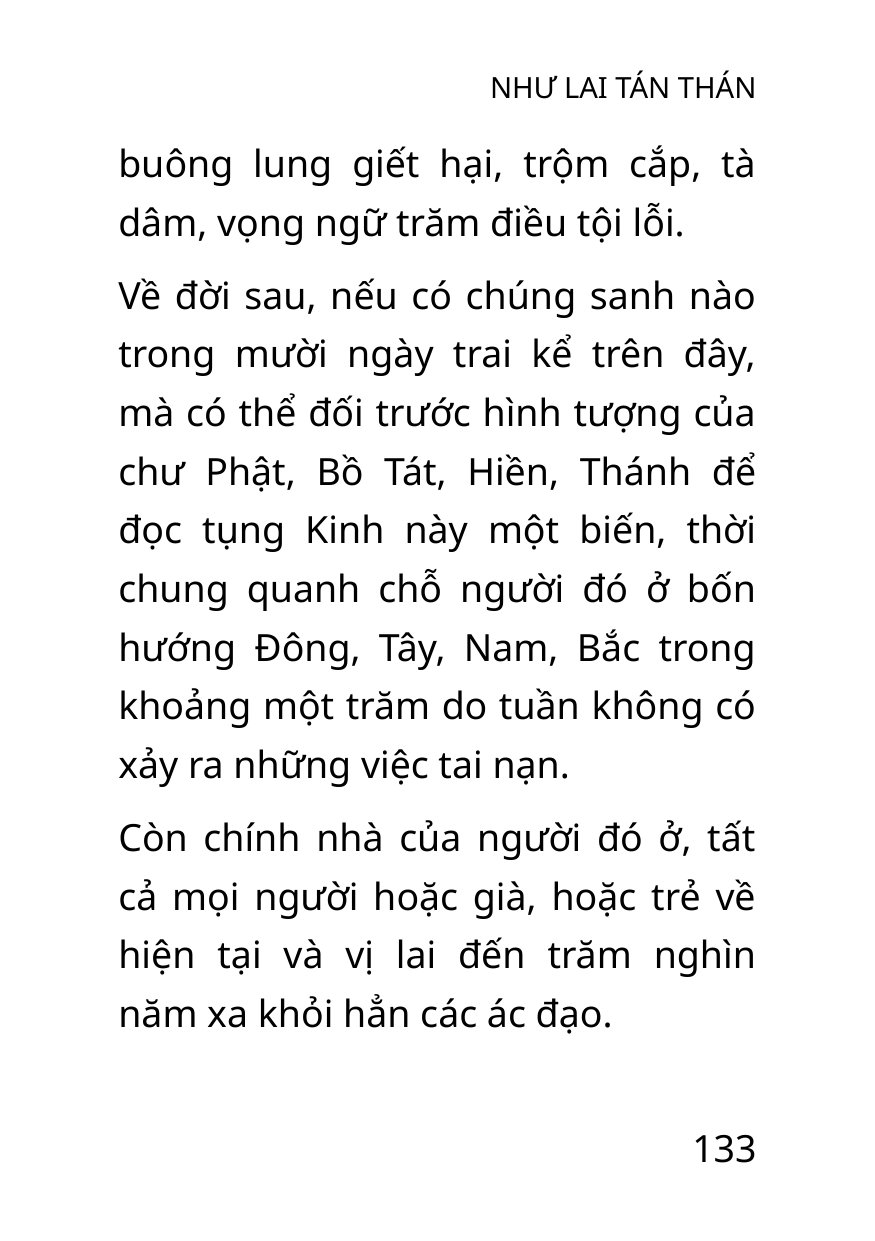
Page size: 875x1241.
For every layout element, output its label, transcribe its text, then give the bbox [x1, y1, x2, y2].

text Về đời sau, nếu có chúng sanh nào trong mười ngày trai kể trên đây, mà có thể đối trước hình tượng của chư Phật, Bồ Tát, Hiền, Thánh để đọc tụng Kinh này một biến, thời chung quanh chỗ người đó ở bốn hướng Đông, Tây, Nam, Bắc trong khoảng một trăm do tuần không có xảy ra những việc tai nạn. [118, 269, 756, 789]
text buông lung giết hại, trộm cắp, tà dâm, vọng ngữ trăm điều tội lỗi. [118, 137, 756, 247]
text Còn chính nhà của người đó ở, tất cả mọi người hoặc già, hoặc trẻ về hiện tại và vị lai đến trăm nghìn năm xa khỏi hẳn các ác đạo. [118, 811, 756, 1038]
